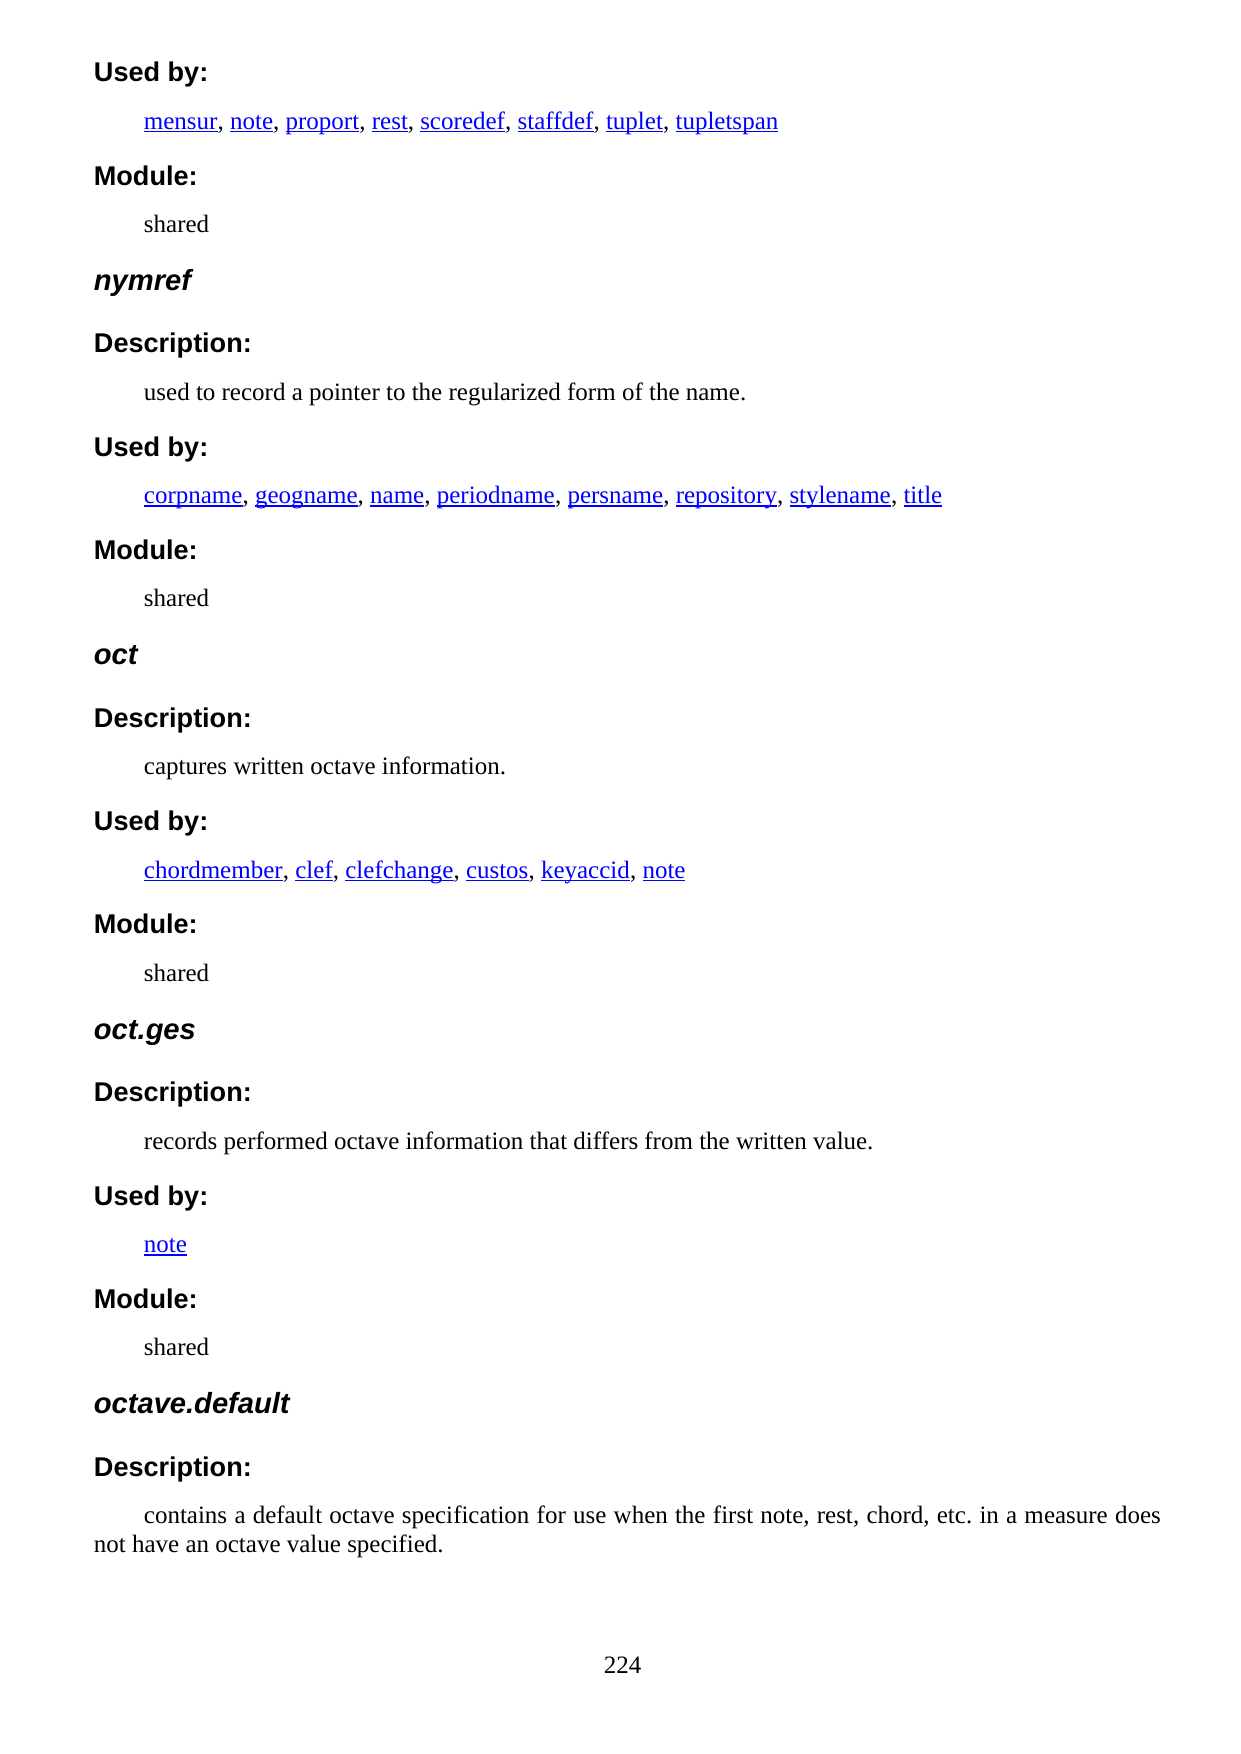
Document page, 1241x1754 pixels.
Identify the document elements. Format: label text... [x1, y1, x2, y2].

text chordmember, clef, clefchange, custos, keyaccid, note [94, 855, 1162, 883]
text mensur, note, proport, rest, scoredef, staffdef, tuplet, tupletspan [94, 106, 1162, 134]
subtitle Module: [94, 534, 1162, 565]
text shared [94, 583, 1162, 612]
text shared [94, 958, 1162, 987]
text corpname, geogname, name, periodname, persname, repository, stylename, title [94, 480, 1162, 509]
subtitle Used by: [94, 805, 1162, 836]
subtitle octave.default [94, 1386, 1162, 1420]
text contains a default octave specification for use when the first note, rest, chord, etc. in a measure does not have an octave value specified. [94, 1500, 1162, 1558]
subtitle Description: [94, 1076, 1162, 1108]
subtitle Description: [94, 327, 1162, 359]
subtitle Description: [94, 1451, 1162, 1482]
subtitle Module: [94, 1283, 1162, 1314]
subtitle Used by: [94, 56, 1162, 87]
subtitle Module: [94, 908, 1162, 940]
text note [94, 1229, 1162, 1258]
subtitle Used by: [94, 431, 1162, 462]
subtitle oct.ges [94, 1012, 1162, 1045]
subtitle oct [94, 637, 1162, 671]
text shared [94, 1332, 1162, 1361]
text captures written octave information. [94, 751, 1162, 780]
text records performed octave information that differs from the written value. [94, 1126, 1162, 1155]
text used to record a pointer to the regularized form of the name. [94, 377, 1162, 406]
subtitle Module: [94, 159, 1162, 191]
text shared [94, 209, 1162, 238]
subtitle nymref [94, 263, 1162, 296]
subtitle Description: [94, 702, 1162, 733]
subtitle Used by: [94, 1180, 1162, 1211]
